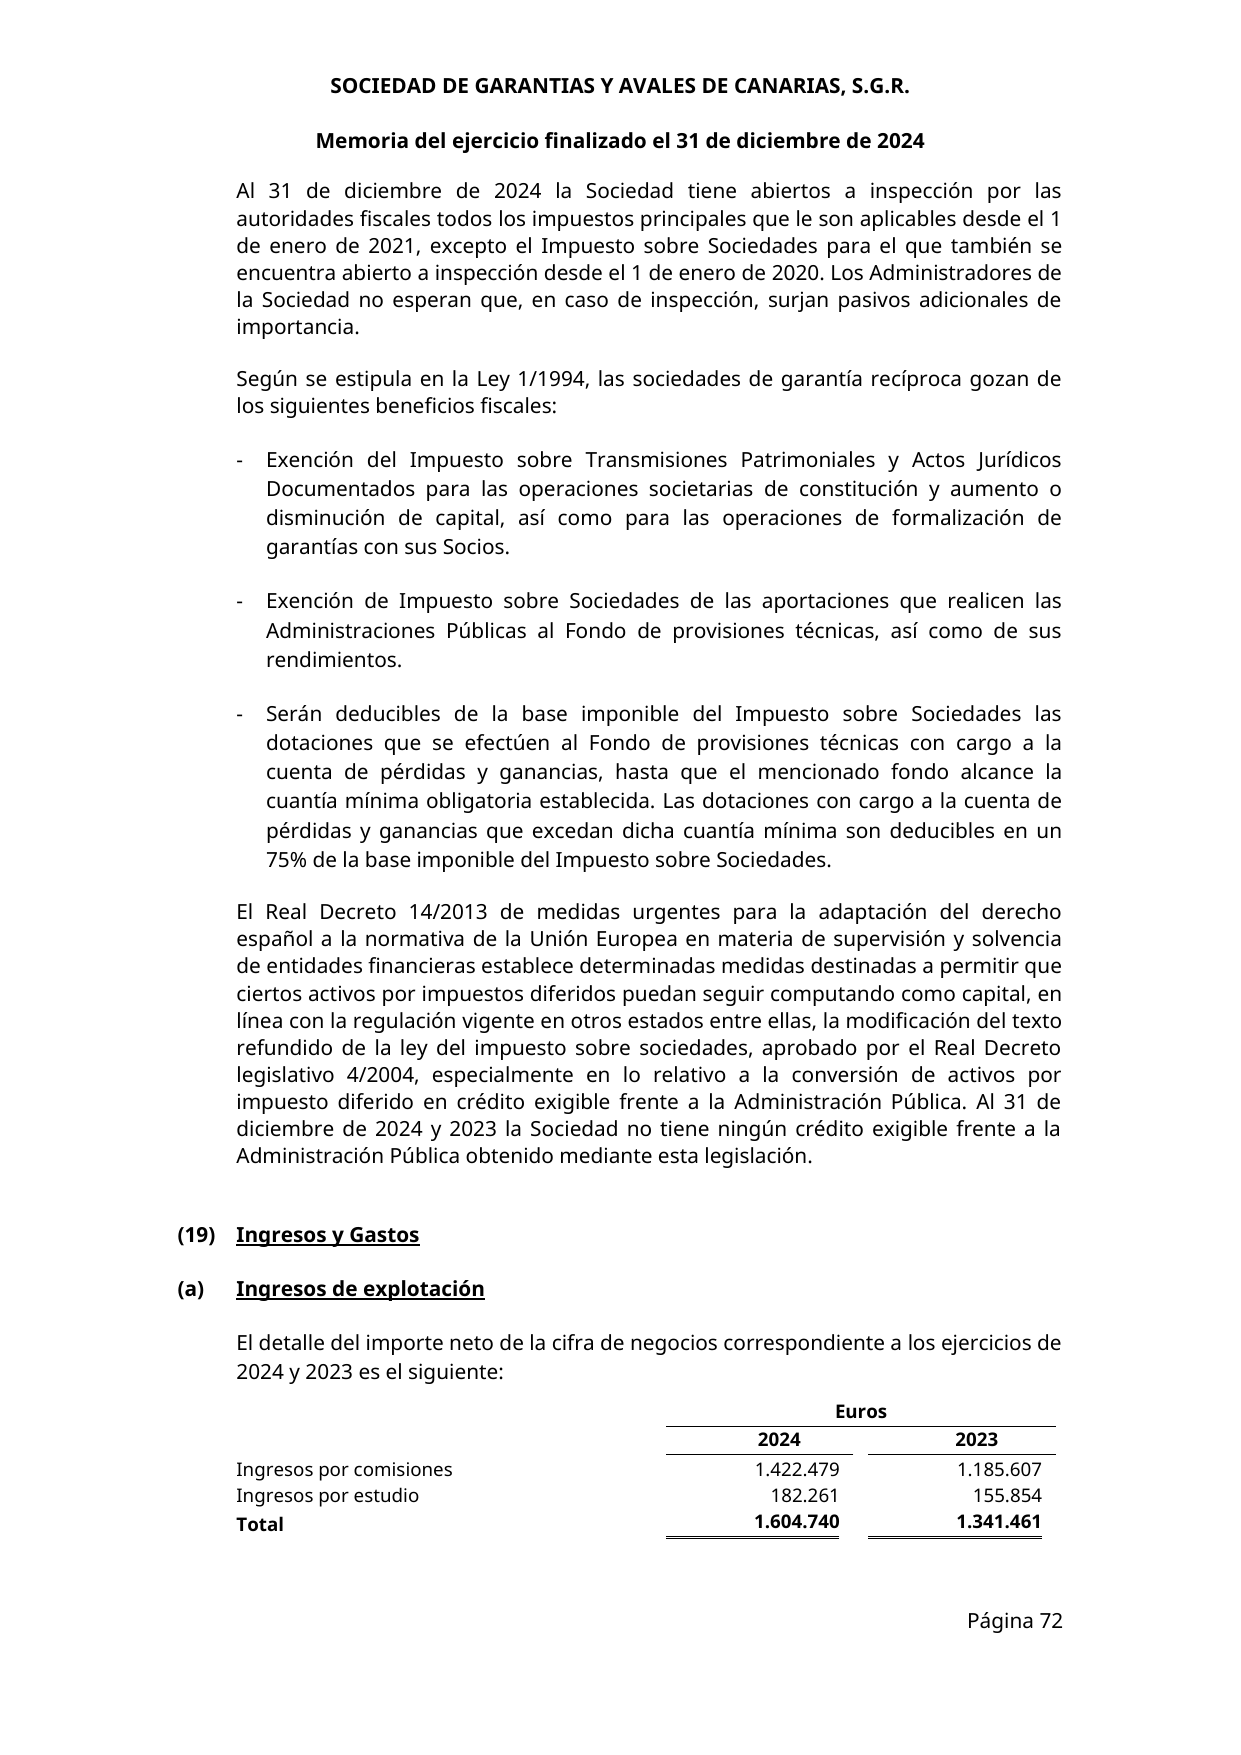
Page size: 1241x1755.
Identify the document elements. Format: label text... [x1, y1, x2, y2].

table_cell 182.261 [659, 1482, 861, 1508]
text Al 31 de diciembre de 2024 la Sociedad tiene abiertos a inspección por las autoridades fiscales todos los impuestos principales que le son aplicables desde el 1 de enero de 2021, excepto el Impuesto sobre Sociedades para el que también se encuentra abierto a inspección desde el 1 de enero de 2020. Los Administradores de la Sociedad no esperan que, en caso de inspección, surjan pasivos adicionales de importancia. [236, 177, 1063, 340]
text El Real Decreto 14/2013 de medidas urgentes para la adaptación del derecho español a la normativa de la Unión Europea en materia de supervisión y solvencia de entidades financieras establece determinadas medidas destinadas a permitir que ciertos activos por impuestos diferidos puedan seguir computando como capital, en línea con la regulación vigente en otros estados entre ellas, la modificación del texto refundido de la ley del impuesto sobre sociedades, aprobado por el Real Decreto legislativo 4/2004, especialmente en lo relativo a la conversión de activos por impuesto diferido en crédito exigible frente a la Administración Pública. Al 31 de diciembre de 2024 y 2023 la Sociedad no tiene ningún crédito exigible frente a la Administración Pública obtenido mediante esta legislación. [236, 898, 1063, 1169]
table_cell 1.341.461 [861, 1509, 1063, 1539]
table_cell 1.422.479 [659, 1455, 861, 1482]
table_cell Total [177, 1509, 658, 1539]
table_cell 1.604.740 [659, 1509, 861, 1539]
table_cell Ingresos por estudio [177, 1482, 658, 1508]
table_cell [177, 1427, 658, 1455]
text - Exención del Impuesto sobre Transmisiones Patrimoniales y Actos Jurídicos Documentados para las operaciones societarias de constitución y aumento o disminución de capital, así como para las operaciones de formalización de garantías con sus Socios. [236, 444, 1063, 561]
table_cell Ingresos por comisiones [177, 1455, 658, 1482]
subtitle (19) Ingresos y Gastos [177, 1219, 1063, 1248]
table_header [177, 1398, 658, 1427]
table_header Euros [659, 1398, 1063, 1427]
table_cell 2023 [861, 1427, 1063, 1455]
text Según se estipula en la Ley 1/1994, las sociedades de garantía recíproca gozan de los siguientes beneficios fiscales: [236, 365, 1063, 419]
text - Exención de Impuesto sobre Sociedades de las aportaciones que realicen las Administraciones Públicas al Fondo de provisiones técnicas, así como de sus rendimientos. [236, 586, 1063, 673]
table_cell 1.185.607 [861, 1455, 1063, 1482]
table_cell 155.854 [861, 1482, 1063, 1508]
text El detalle del importe neto de la cifra de negocios correspondiente a los ejercicios de 2024 y 2023 es el siguiente: [236, 1327, 1063, 1386]
text (a) Ingresos de explotación [177, 1273, 1063, 1302]
text - Serán deducibles de la base imponible del Impuesto sobre Sociedades las dotaciones que se efectúen al Fondo de provisiones técnicas con cargo a la cuenta de pérdidas y ganancias, hasta que el mencionado fondo alcance la cuantía mínima obligatoria establecida. Las dotaciones con cargo a la cuenta de pérdidas y ganancias que excedan dicha cuantía mínima son deducibles en un 75% de la base imponible del Impuesto sobre Sociedades. [236, 698, 1063, 873]
table_cell 2024 [659, 1427, 861, 1455]
